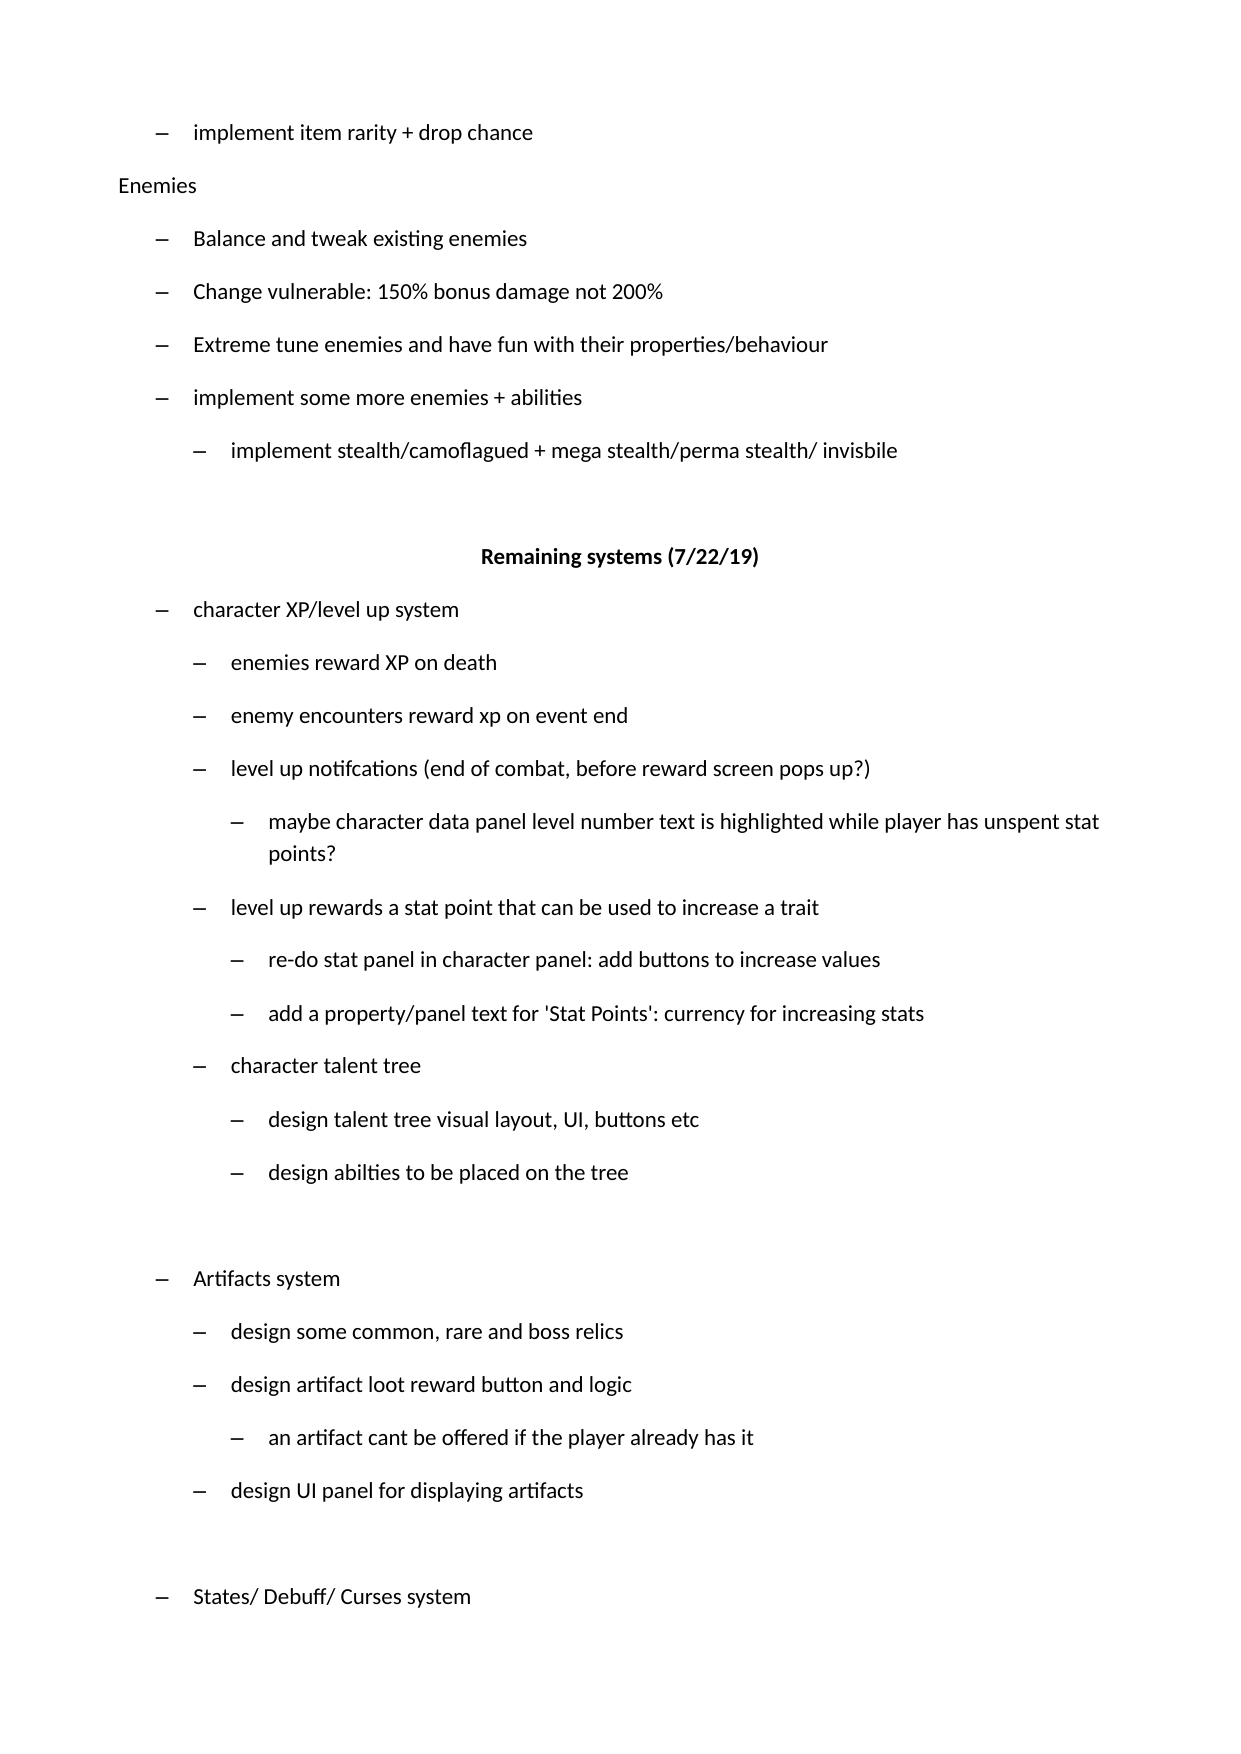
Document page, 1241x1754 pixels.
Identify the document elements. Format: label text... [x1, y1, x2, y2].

list an artifact cant be offered if the player already has it [231, 1423, 1122, 1451]
list design talent tree visual layout, UI, buttons etc [231, 1105, 1122, 1133]
list level up rewards a stat point that can be used to increase a trait [193, 893, 1122, 921]
text Remaining systems (7/22/19) [118, 542, 1122, 570]
list add a property/panel text for 'Stat Points': currency for increasing stats [231, 999, 1122, 1027]
list character talent tree [193, 1052, 1122, 1080]
list character XP/level up system [156, 595, 1122, 623]
list level up notifcations (end of combat, before reward screen pops up?) [193, 754, 1122, 782]
list Artifacts system [156, 1264, 1122, 1292]
list Balance and tweak existing enemies [156, 224, 1122, 252]
list design UI panel for displaying artifacts [193, 1476, 1122, 1504]
list implement stealth/camoflagued + mega stealth/perma stealth/ invisbile [193, 436, 1122, 464]
list design artifact loot reward button and logic [193, 1370, 1122, 1398]
list States/ Debuff/ Curses system [156, 1582, 1122, 1610]
list enemy encounters reward xp on event end [193, 701, 1122, 729]
list enemies reward XP on death [193, 648, 1122, 676]
list implement some more enemies + abilities [156, 383, 1122, 411]
text Enemies [118, 171, 1122, 199]
list design abilties to be placed on the tree [231, 1158, 1122, 1186]
list Change vulnerable: 150% bonus damage not 200% [156, 277, 1122, 305]
list re-do stat panel in character panel: add buttons to increase values [231, 946, 1122, 974]
list Extreme tune enemies and have fun with their properties/behaviour [156, 330, 1122, 358]
list design some common, rare and boss relics [193, 1317, 1122, 1345]
list implement item rarity + drop chance [156, 118, 1122, 146]
list maybe character data panel level number text is highlighted while player has unspent stat points? [231, 807, 1122, 868]
